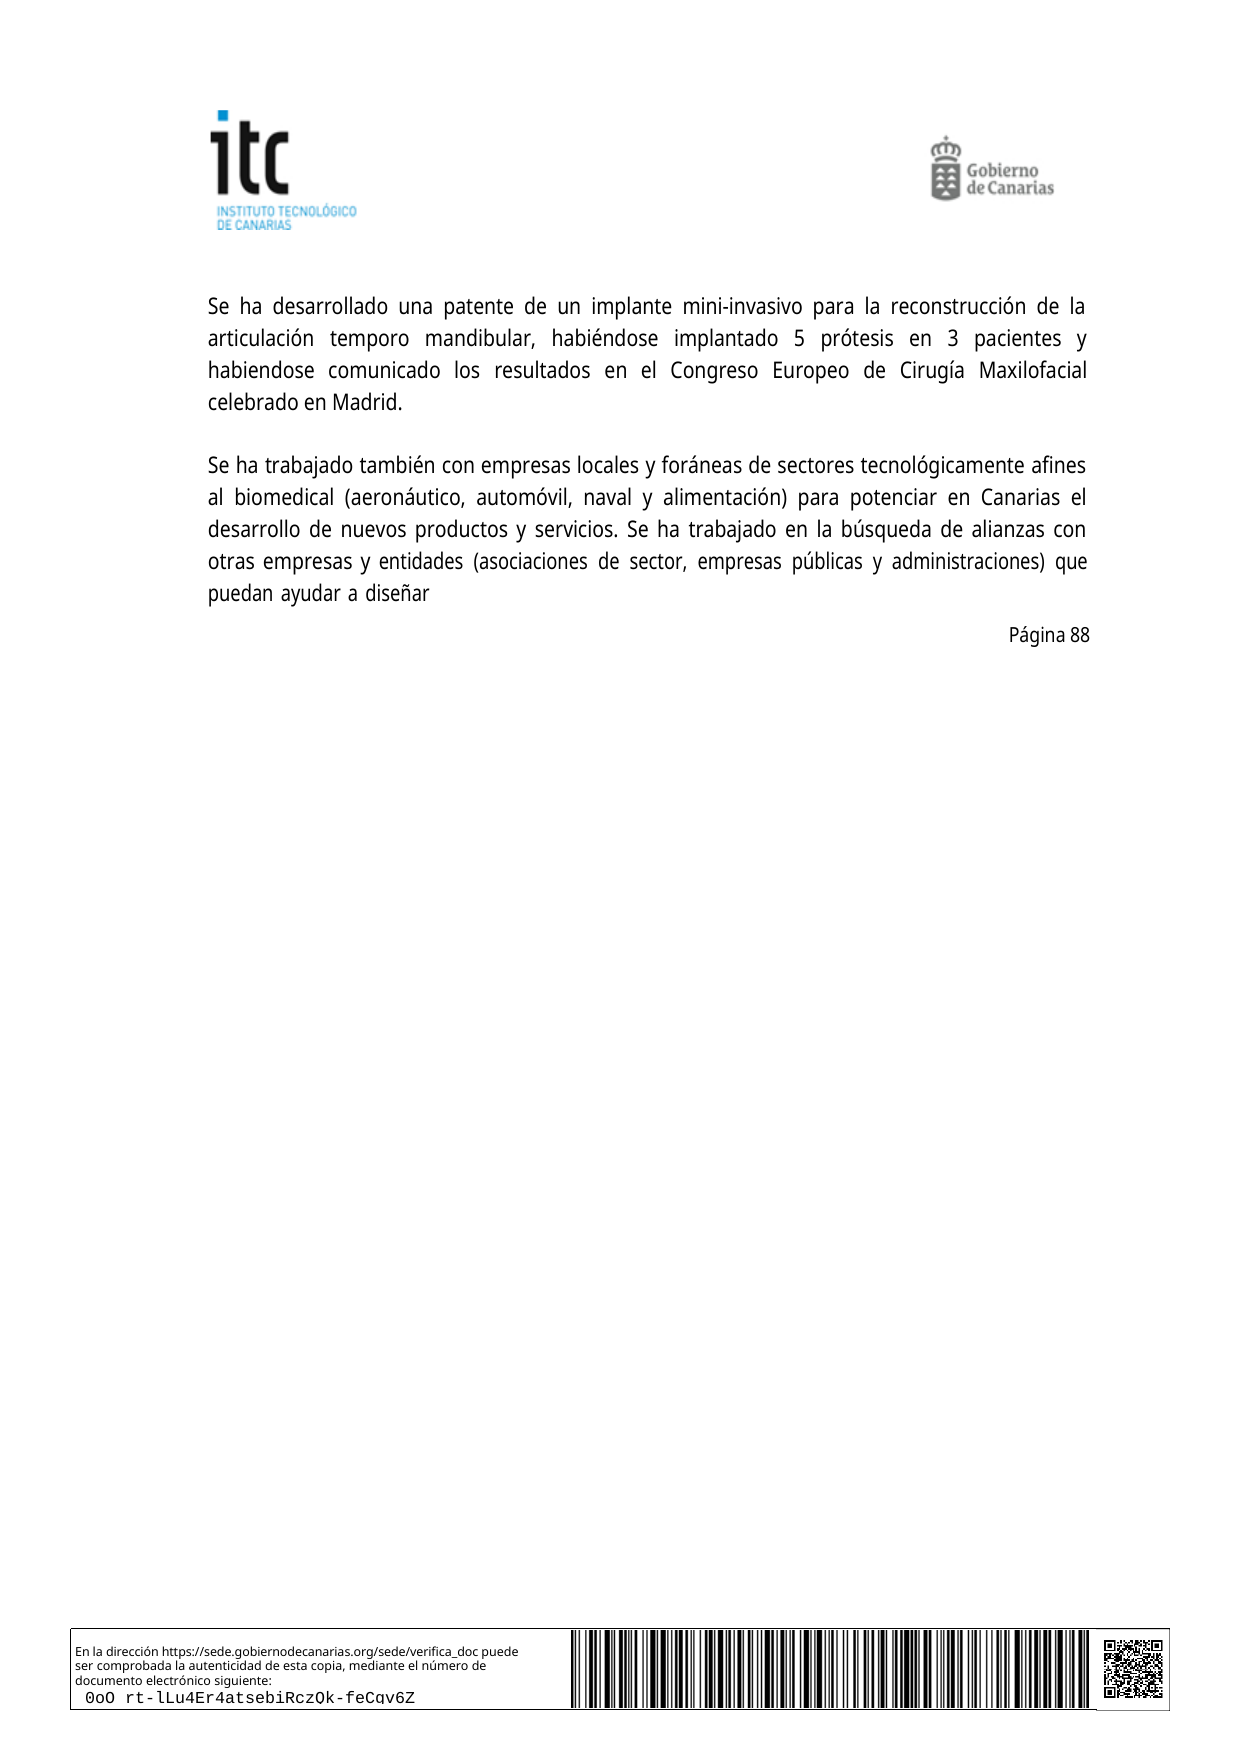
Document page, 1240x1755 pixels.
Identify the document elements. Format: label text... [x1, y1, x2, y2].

text Página 88 [1008, 620, 1181, 648]
text Se ha desarrollado una patente de un implante mini-invasivo para la reconstrucción de la articulación temporo mandibular, habiéndose implantado 5 prótesis en 3 pacientes y habiendose comunicado los resultados en el Congreso Europeo de Cirugía Maxilofacial celebrado en Madrid. [208, 290, 1088, 417]
text Se ha trabajado también con empresas locales y foráneas de sectores tecnológicamente afines al biomedical (aeronáutico, automóvil, naval y alimentación) para potenciar en Canarias el desarrollo de nuevos productos y servicios. Se ha trabajado en la búsqueda de alianzas con otras empresas y entidades (asociaciones de sector, empresas públicas y administraciones) que puedan ayudar a diseñar [208, 449, 1088, 608]
